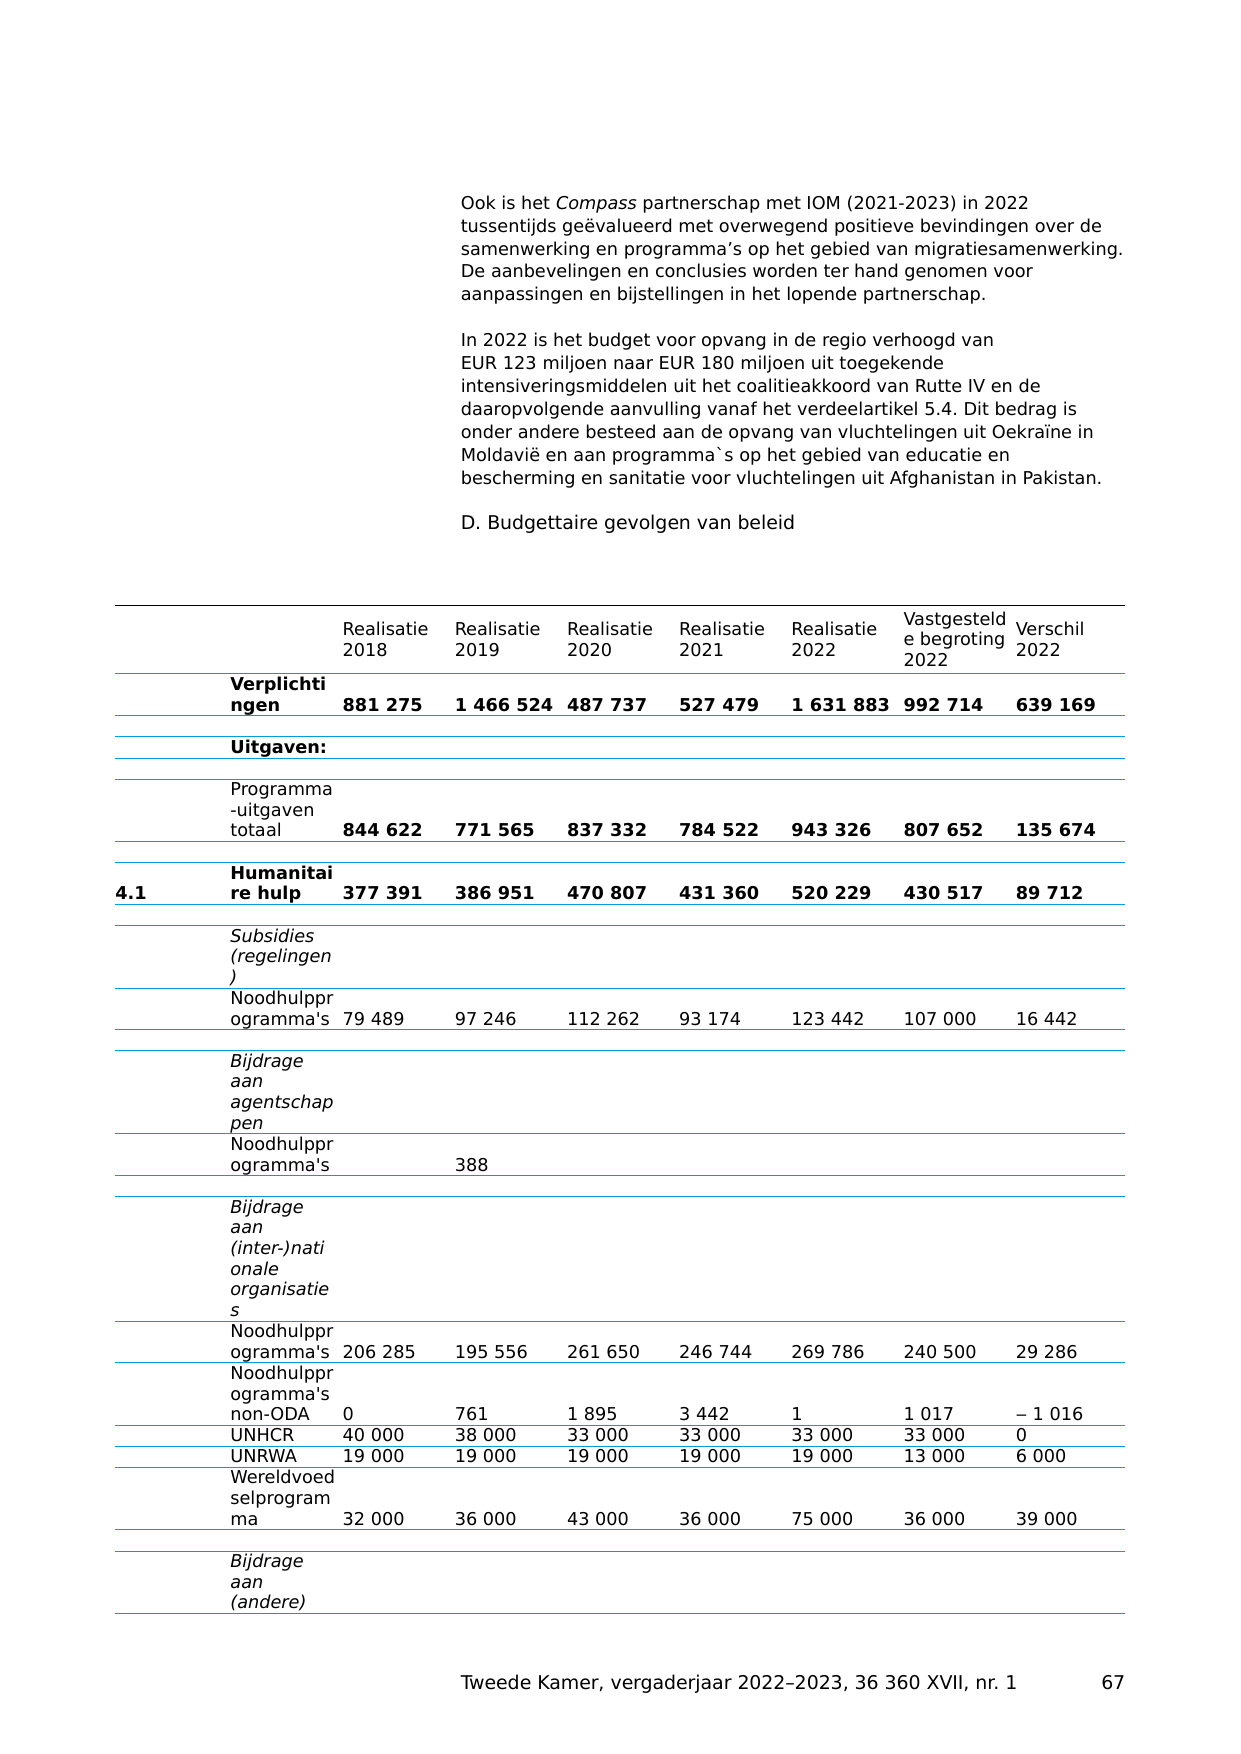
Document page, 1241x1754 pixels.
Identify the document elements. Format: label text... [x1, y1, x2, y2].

table_cell 246 744 [676, 1322, 788, 1362]
table_cell 1 466 524 [452, 674, 564, 715]
table_cell 33 000 [564, 1426, 676, 1446]
table_cell [1013, 1030, 1125, 1050]
table_cell [900, 1176, 1013, 1196]
table_cell [676, 759, 788, 778]
table_cell [1013, 759, 1125, 778]
table_cell 386 951 [452, 863, 564, 904]
table_cell 32 000 [340, 1468, 452, 1529]
table_cell [788, 1134, 900, 1175]
table_cell 19 000 [676, 1447, 788, 1467]
table_cell [452, 1176, 564, 1196]
table_cell [788, 1552, 900, 1613]
title D. Budgettaire gevolgen van beleid [461, 512, 1125, 533]
table_cell Bijdrage aan (inter-)nationale organisaties [227, 1197, 339, 1321]
table_cell [340, 905, 452, 925]
table_cell [452, 1552, 564, 1613]
table_cell 4.1 [115, 863, 227, 904]
table_cell 761 [452, 1363, 564, 1425]
table_cell [227, 842, 339, 862]
table_cell [564, 1197, 676, 1321]
table_cell 206 285 [340, 1322, 452, 1362]
table_cell [227, 1530, 339, 1551]
table_cell Realisatie 2020 [564, 606, 676, 673]
table_cell 240 500 [900, 1322, 1013, 1362]
table_cell 487 737 [564, 674, 676, 715]
table_cell Vastgestelde begroting 2022 [900, 606, 1013, 673]
table_cell [1013, 926, 1125, 987]
table_cell [900, 926, 1013, 987]
table_cell [788, 1530, 900, 1551]
table_cell [340, 926, 452, 987]
table_cell [564, 1030, 676, 1050]
table_cell 1 631 883 [788, 674, 900, 715]
table_header Tabel 13 Budgettaire gevolgen van beleidsartikel 4 Vrede, veiligheid en duurzame ontwikkeling (Bedragen x € 1.000) [115, 557, 1125, 605]
table_cell 784 522 [676, 780, 788, 841]
table_cell 269 786 [788, 1322, 900, 1362]
table_cell 43 000 [564, 1468, 676, 1529]
table_cell 430 517 [900, 863, 1013, 904]
text Ook is het Compass partnerschap met IOM (2021-2023) in 2022 tussentijds geëvalueerd met overwegend positieve bevindingen over de samenwerking en programma’s op het gebied van migratiesamenwerking. De aanbevelingen en conclusies worden ter hand genomen voor aanpassingen en bijstellingen in het lopende partnerschap. [461, 191, 1125, 305]
table_cell 36 000 [676, 1468, 788, 1529]
table_cell 93 174 [676, 989, 788, 1029]
table_cell 1 [788, 1363, 900, 1425]
table_cell 16 442 [1013, 989, 1125, 1029]
table_cell 19 000 [452, 1447, 564, 1467]
table_cell [564, 842, 676, 862]
table_cell [900, 1197, 1013, 1321]
table_cell [676, 716, 788, 736]
table_cell [1013, 1051, 1125, 1133]
table_cell [564, 1051, 676, 1133]
table_cell [115, 1530, 227, 1551]
table_cell [115, 1552, 227, 1613]
table_cell [676, 1197, 788, 1321]
table_cell [1013, 1176, 1125, 1196]
table_cell [788, 1176, 900, 1196]
table_cell [340, 842, 452, 862]
table_cell [340, 716, 452, 736]
table_cell [452, 1030, 564, 1050]
table_cell [452, 759, 564, 778]
table_cell [115, 1426, 227, 1446]
table_cell 33 000 [676, 1426, 788, 1446]
table_cell [227, 1030, 339, 1050]
table_cell 13 000 [900, 1447, 1013, 1467]
table_cell [676, 842, 788, 862]
table_cell [788, 759, 900, 778]
table_cell [564, 1552, 676, 1613]
table_cell 0 [1013, 1426, 1125, 1446]
table_cell [340, 759, 452, 778]
table_cell [676, 1176, 788, 1196]
table_cell [1013, 842, 1125, 862]
table_cell [115, 1468, 227, 1529]
table_cell [115, 674, 227, 715]
table_cell 107 000 [900, 989, 1013, 1029]
table_cell 135 674 [1013, 780, 1125, 841]
table_cell UNHCR [227, 1426, 339, 1446]
table_cell [1013, 1530, 1125, 1551]
table_cell [564, 926, 676, 987]
table_cell [115, 737, 227, 757]
table_cell Noodhulpprogramma's [227, 1134, 339, 1175]
table_cell [788, 842, 900, 862]
table_cell [1013, 1197, 1125, 1321]
table_cell 527 479 [676, 674, 788, 715]
table_cell [452, 716, 564, 736]
table_cell [340, 1530, 452, 1551]
table_cell [452, 842, 564, 862]
table_cell 261 650 [564, 1322, 676, 1362]
table_cell Humanitaire hulp [227, 863, 339, 904]
table_cell [340, 1030, 452, 1050]
table_cell [452, 1197, 564, 1321]
table_cell 388 [452, 1134, 564, 1175]
table_cell 40 000 [340, 1426, 452, 1446]
table_cell [564, 1176, 676, 1196]
table_cell UNRWA [227, 1447, 339, 1467]
table_cell [900, 905, 1013, 925]
table_cell [788, 905, 900, 925]
table_cell [900, 759, 1013, 778]
table_cell 89 712 [1013, 863, 1125, 904]
table_cell [115, 1197, 227, 1321]
table_cell [115, 1363, 227, 1425]
table_cell [564, 905, 676, 925]
table_cell 19 000 [564, 1447, 676, 1467]
table_cell [227, 716, 339, 736]
table_cell [788, 1030, 900, 1050]
table_cell [564, 1134, 676, 1175]
table_cell 123 442 [788, 989, 900, 1029]
table_cell 992 714 [900, 674, 1013, 715]
table_cell Programma-uitgaven totaal [227, 780, 339, 841]
table_cell 639 169 [1013, 674, 1125, 715]
table_cell [676, 1134, 788, 1175]
table_cell 19 000 [788, 1447, 900, 1467]
table_cell [115, 1051, 227, 1133]
table_cell [564, 1530, 676, 1551]
table_cell Realisatie 2018 [340, 606, 452, 673]
table_cell Uitgaven: [227, 737, 339, 757]
table_cell [227, 1176, 339, 1196]
table_cell [340, 1051, 452, 1133]
table_cell Noodhulpprogramma's [227, 1322, 339, 1362]
table_cell [227, 759, 339, 778]
table_cell [115, 780, 227, 841]
table_cell 97 246 [452, 989, 564, 1029]
table_cell [564, 737, 676, 757]
table_cell [900, 1051, 1013, 1133]
table_cell 33 000 [788, 1426, 900, 1446]
table_cell Realisatie 2019 [452, 606, 564, 673]
table_cell 1 017 [900, 1363, 1013, 1425]
table_cell [115, 1322, 227, 1362]
table_cell 520 229 [788, 863, 900, 904]
table_cell [788, 1197, 900, 1321]
table_cell [115, 926, 227, 987]
table_cell [340, 1176, 452, 1196]
table_cell [452, 1530, 564, 1551]
table_cell [676, 905, 788, 925]
table_cell [115, 1447, 227, 1467]
table_cell [1013, 905, 1125, 925]
table_cell 943 326 [788, 780, 900, 841]
table_cell [340, 1197, 452, 1321]
table_cell [900, 842, 1013, 862]
table_cell [340, 1134, 452, 1175]
table_cell Noodhulpprogramma's [227, 989, 339, 1029]
table_cell [900, 1530, 1013, 1551]
table_cell 112 262 [564, 989, 676, 1029]
table_cell 29 286 [1013, 1322, 1125, 1362]
table_cell 39 000 [1013, 1468, 1125, 1529]
table_cell [1013, 1134, 1125, 1175]
table_cell 75 000 [788, 1468, 900, 1529]
table_cell 807 652 [900, 780, 1013, 841]
table_cell [115, 905, 227, 925]
table_cell Wereldvoedselprogramma [227, 1468, 339, 1529]
table_cell [115, 716, 227, 736]
table_cell [227, 606, 339, 673]
table_cell 6 000 [1013, 1447, 1125, 1467]
table_cell 33 000 [900, 1426, 1013, 1446]
table_cell [340, 1552, 452, 1613]
table_cell Bijdrage aan (andere) [227, 1552, 339, 1613]
table_cell [676, 1051, 788, 1133]
table_cell [115, 1176, 227, 1196]
table_cell 3 442 [676, 1363, 788, 1425]
table_cell [788, 737, 900, 757]
table_cell [115, 606, 227, 673]
table_cell [227, 905, 339, 925]
table_cell Realisatie 2022 [788, 606, 900, 673]
table_cell Realisatie 2021 [676, 606, 788, 673]
table_cell 844 622 [340, 780, 452, 841]
table_cell [900, 1134, 1013, 1175]
table_cell [115, 1030, 227, 1050]
table_cell Bijdrage aan agentschappen [227, 1051, 339, 1133]
table_cell Verschil 2022 [1013, 606, 1125, 673]
table_cell 79 489 [340, 989, 452, 1029]
table_cell 470 807 [564, 863, 676, 904]
table_cell [900, 716, 1013, 736]
table_cell 0 [340, 1363, 452, 1425]
table_cell [900, 737, 1013, 757]
table_cell [115, 989, 227, 1029]
table_cell 19 000 [340, 1447, 452, 1467]
table_cell 36 000 [452, 1468, 564, 1529]
table_cell [788, 926, 900, 987]
table_cell 881 275 [340, 674, 452, 715]
table_cell [1013, 737, 1125, 757]
table_cell [900, 1030, 1013, 1050]
table_cell [564, 716, 676, 736]
table_cell [452, 737, 564, 757]
table_cell [452, 905, 564, 925]
table_cell ‒ 1 016 [1013, 1363, 1125, 1425]
table_cell [788, 1051, 900, 1133]
table_cell 36 000 [900, 1468, 1013, 1529]
table_cell [1013, 1552, 1125, 1613]
table_cell [452, 1051, 564, 1133]
table_cell [676, 737, 788, 757]
table_cell [564, 759, 676, 778]
table_cell 837 332 [564, 780, 676, 841]
table_cell Subsidies (regelingen) [227, 926, 339, 987]
table_cell [676, 1552, 788, 1613]
table_cell 195 556 [452, 1322, 564, 1362]
table_cell 377 391 [340, 863, 452, 904]
table_cell 771 565 [452, 780, 564, 841]
table_cell [452, 926, 564, 987]
table_cell [788, 716, 900, 736]
table_cell [676, 1530, 788, 1551]
table_cell Noodhulpprogramma's non-ODA [227, 1363, 339, 1425]
table_cell 431 360 [676, 863, 788, 904]
table_cell [115, 759, 227, 778]
text In 2022 is het budget voor opvang in de regio verhoogd van EUR 123 miljoen naar EUR 180 miljoen uit toegekende intensiveringsmiddelen uit het coalitieakkoord van Rutte IV en de daaropvolgende aanvulling vanaf het verdeelartikel 5.4. Dit bedrag is onder andere besteed aan de opvang van vluchtelingen uit Oekraïne in Moldavië en aan programma`s op het gebied van educatie en bescherming en sanitatie voor vluchtelingen uit Afghanistan in Pakistan. [461, 328, 1125, 489]
table_cell [900, 1552, 1013, 1613]
table_cell [115, 842, 227, 862]
table_cell [676, 926, 788, 987]
table_cell [115, 1134, 227, 1175]
table_cell 38 000 [452, 1426, 564, 1446]
table_cell [340, 737, 452, 757]
table_cell [676, 1030, 788, 1050]
table_cell Verplichtingen [227, 674, 339, 715]
table_cell [1013, 716, 1125, 736]
table_cell 1 895 [564, 1363, 676, 1425]
